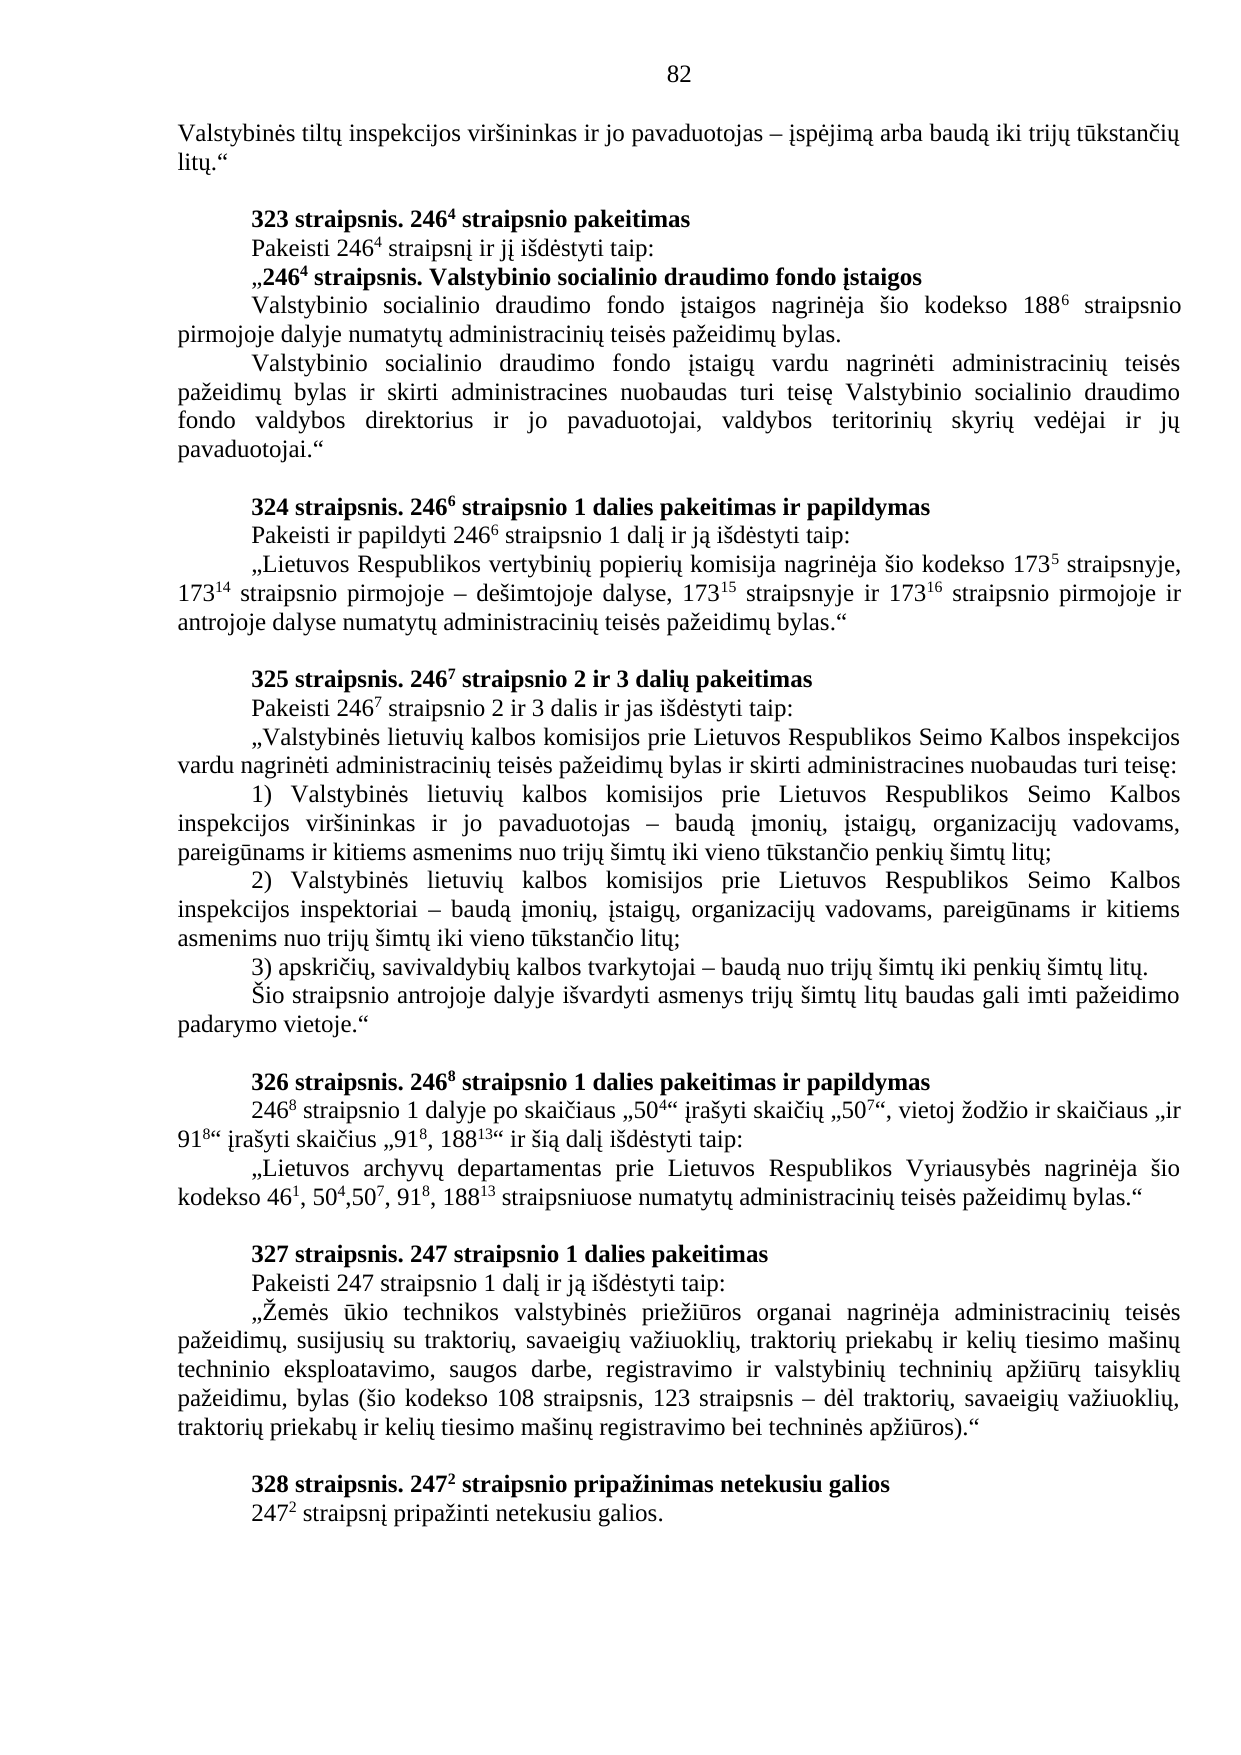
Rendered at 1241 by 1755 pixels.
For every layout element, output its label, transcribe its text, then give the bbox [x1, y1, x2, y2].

text „Valstybinės lietuvių kalbos komisijos prie Lietuvos Respublikos Seimo Kalbos inspekcijos vardu nagrinėti administracinių teisės pažeidimų bylas ir skirti administracines nuobaudas turi teisę: [177, 722, 1181, 779]
text Pakeisti 2464 straipsnį ir jį išdėstyti taip: [177, 233, 1181, 262]
text 3) apskričių, savivaldybių kalbos tvarkytojai – baudą nuo trijų šimtų iki penkių šimtų litų. [177, 952, 1181, 981]
text Valstybinio socialinio draudimo fondo įstaigų vardu nagrinėti administracinių teisės pažeidimų bylas ir skirti administracines nuobaudas turi teisę Valstybinio socialinio draudimo fondo valdybos direktorius ir jo pavaduotojai, valdybos teritorinių skyrių vedėjai ir jų pavaduotojai.“ [177, 348, 1181, 463]
text 326 straipsnis. 2468 straipsnio 1 dalies pakeitimas ir papildymas [177, 1067, 1181, 1096]
text 327 straipsnis. 247 straipsnio 1 dalies pakeitimas [177, 1239, 1181, 1268]
text 1) Valstybinės lietuvių kalbos komisijos prie Lietuvos Respublikos Seimo Kalbos inspekcijos viršininkas ir jo pavaduotojas – baudą įmonių, įstaigų, organizacijų vadovams, pareigūnams ir kitiems asmenims nuo trijų šimtų iki vieno tūkstančio penkių šimtų litų; [177, 779, 1181, 866]
text Valstybinės tiltų inspekcijos viršininkas ir jo pavaduotojas – įspėjimą arba baudą iki trijų tūkstančių litų.“ [177, 118, 1181, 176]
text 2) Valstybinės lietuvių kalbos komisijos prie Lietuvos Respublikos Seimo Kalbos inspekcijos inspektoriai – baudą įmonių, įstaigų, organizacijų vadovams, pareigūnams ir kitiems asmenims nuo trijų šimtų iki vieno tūkstančio litų; [177, 866, 1181, 952]
text Šio straipsnio antrojoje dalyje išvardyti asmenys trijų šimtų litų baudas gali imti pažeidimo padarymo vietoje.“ [177, 981, 1181, 1038]
text Pakeisti 247 straipsnio 1 dalį ir ją išdėstyti taip: [177, 1268, 1181, 1297]
text 325 straipsnis. 2467 straipsnio 2 ir 3 dalių pakeitimas [177, 664, 1181, 693]
text Pakeisti 2467 straipsnio 2 ir 3 dalis ir jas išdėstyti taip: [177, 693, 1181, 722]
text 324 straipsnis. 2466 straipsnio 1 dalies pakeitimas ir papildymas [177, 492, 1181, 521]
text „Lietuvos archyvų departamentas prie Lietuvos Respublikos Vyriausybės nagrinėja šio kodekso 461, 504,507, 918, 18813 straipsniuose numatytų administracinių teisės pažeidimų bylas.“ [177, 1153, 1181, 1211]
text 323 straipsnis. 2464 straipsnio pakeitimas [177, 204, 1181, 233]
text „Lietuvos Respublikos vertybinių popierių komisija nagrinėja šio kodekso 1735 straipsnyje, 17314 straipsnio pirmojoje – dešimtojoje dalyse, 17315 straipsnyje ir 17316 straipsnio pirmojoje ir antrojoje dalyse numatytų administracinių teisės pažeidimų bylas.“ [177, 549, 1181, 636]
text „Žemės ūkio technikos valstybinės priežiūros organai nagrinėja administracinių teisės pažeidimų, susijusių su traktorių, savaeigių važiuoklių, traktorių priekabų ir kelių tiesimo mašinų techninio eksploatavimo, saugos darbe, registravimo ir valstybinių techninių apžiūrų taisyklių pažeidimu, bylas (šio kodekso 108 straipsnis, 123 straipsnis – dėl traktorių, savaeigių važiuoklių, traktorių priekabų ir kelių tiesimo mašinų registravimo bei techninės apžiūros).“ [177, 1297, 1181, 1441]
text Valstybinio socialinio draudimo fondo įstaigos nagrinėja šio kodekso 1886 straipsnio pirmojoje dalyje numatytų administracinių teisės pažeidimų bylas. [177, 291, 1181, 348]
text „2464 straipsnis. Valstybinio socialinio draudimo fondo įstaigos [177, 262, 1181, 291]
text Pakeisti ir papildyti 2466 straipsnio 1 dalį ir ją išdėstyti taip: [177, 521, 1181, 549]
text 2468 straipsnio 1 dalyje po skaičiaus „504“ įrašyti skaičių „507“, vietoj žodžio ir skaičiaus „ir 918“ įrašyti skaičius „918, 18813“ ir šią dalį išdėstyti taip: [177, 1096, 1181, 1153]
text 328 straipsnis. 2472 straipsnio pripažinimas netekusiu galios [177, 1469, 1181, 1498]
text 2472 straipsnį pripažinti netekusiu galios. [177, 1498, 1181, 1527]
